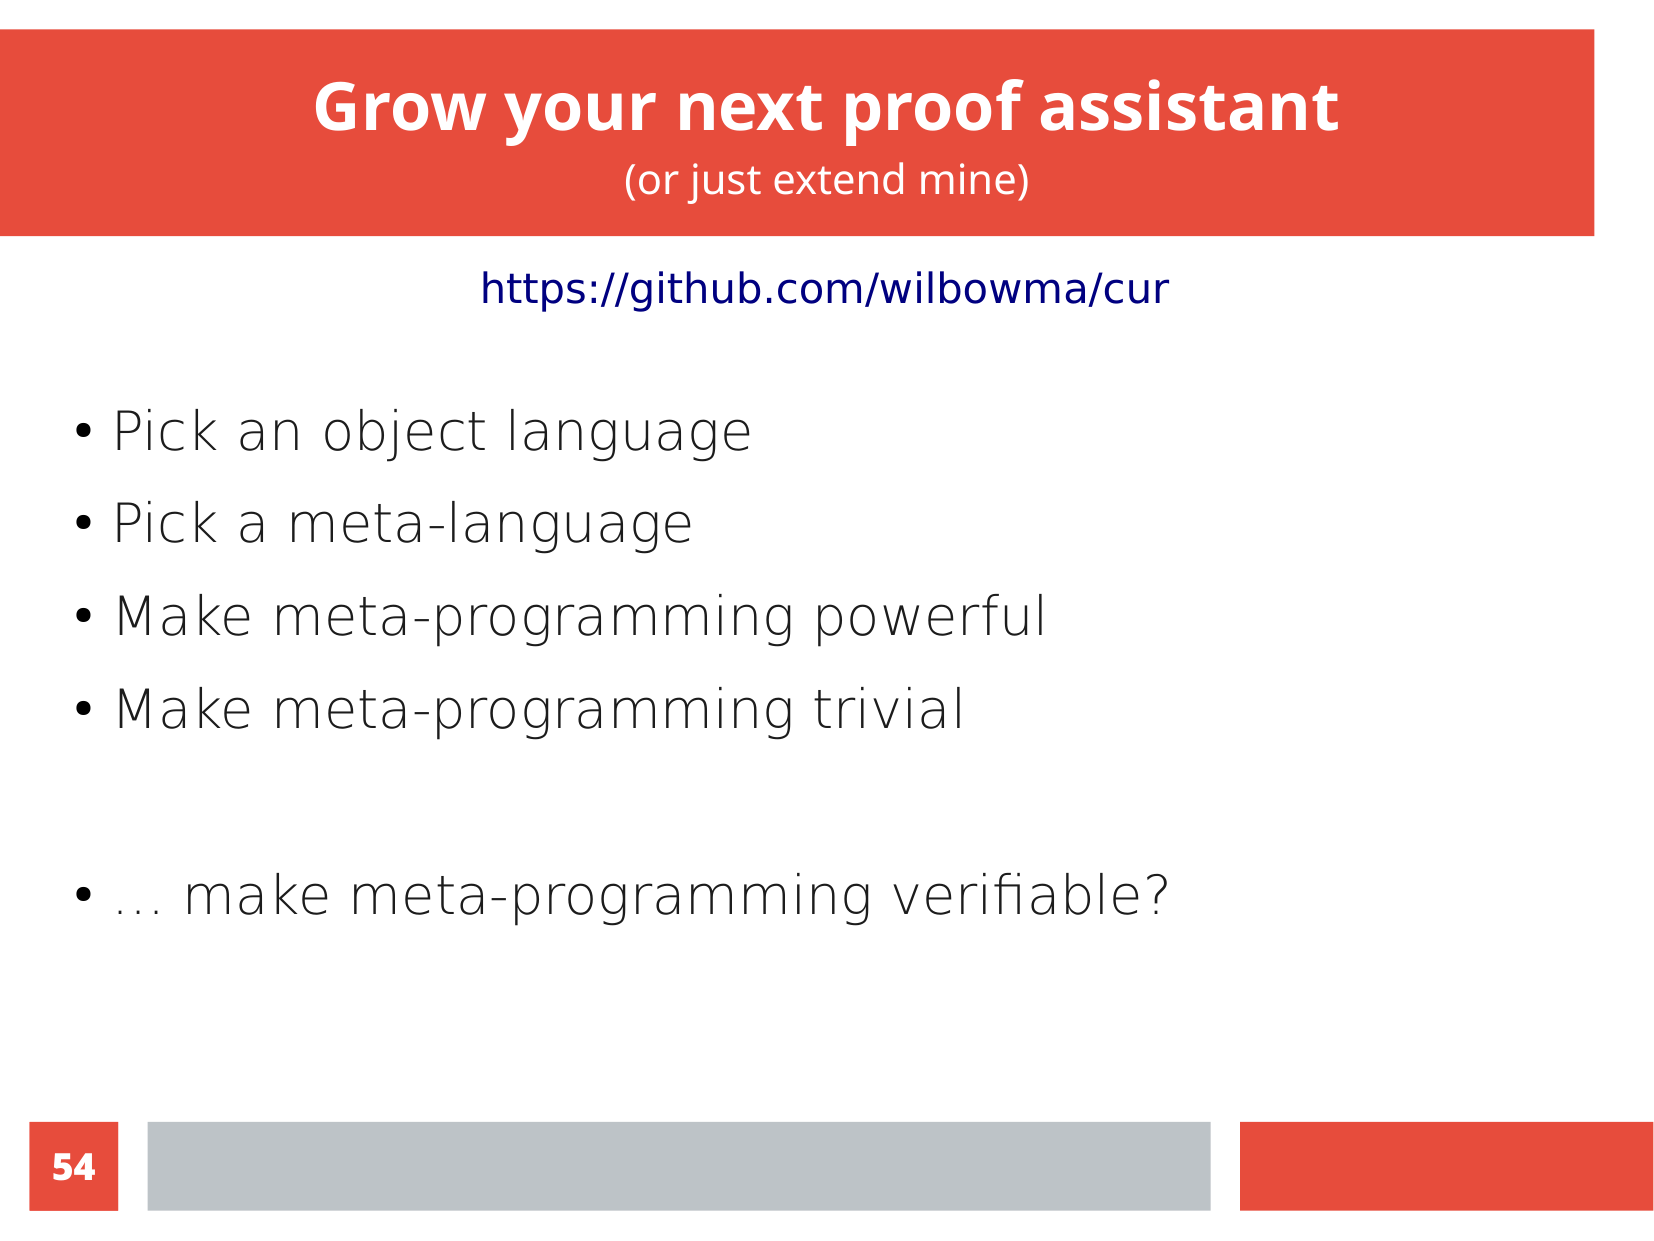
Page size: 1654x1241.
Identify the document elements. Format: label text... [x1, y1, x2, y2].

text_box https://github.com/wilbowma/cur [465, 257, 1186, 322]
list Pick an object language Pick a meta-language Make meta-programming powerful Make meta-programming trivial … make meta-programming verifiable? [59, 324, 1565, 1093]
title Grow your next proof assistant (or just extend mine) [59, 59, 1595, 207]
